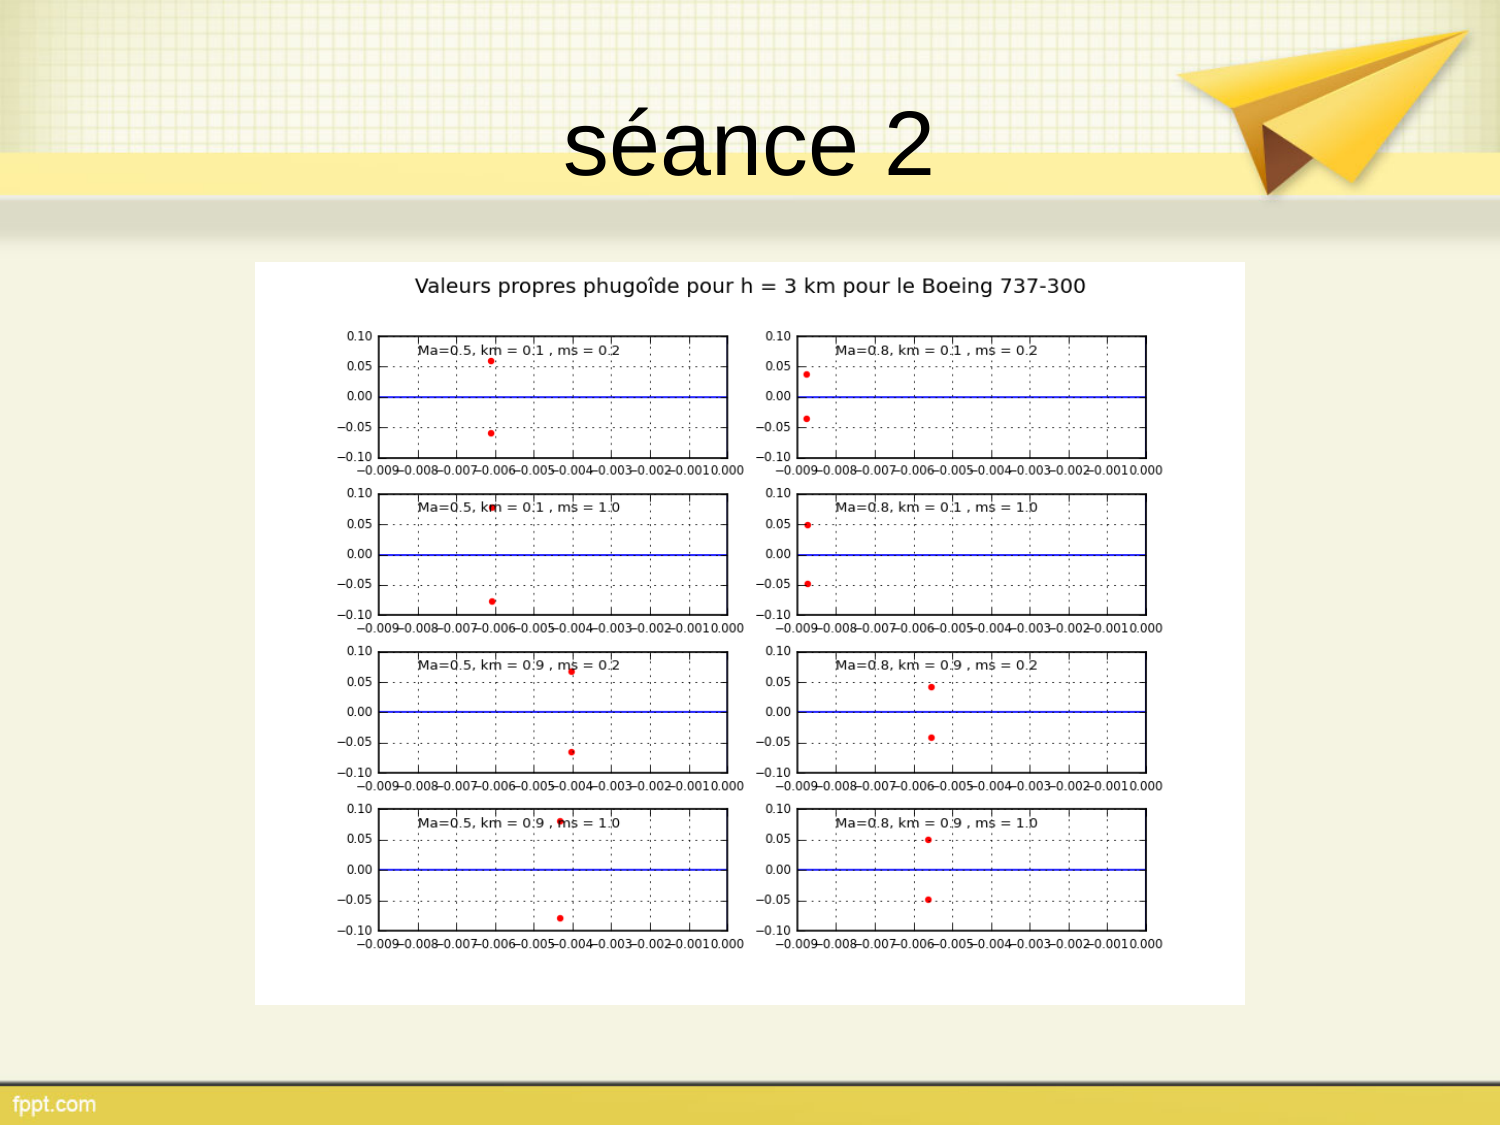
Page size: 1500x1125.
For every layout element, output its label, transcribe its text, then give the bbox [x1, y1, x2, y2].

picture [0, 0, 1500, 1125]
title séance 2 [75, 45, 1426, 233]
